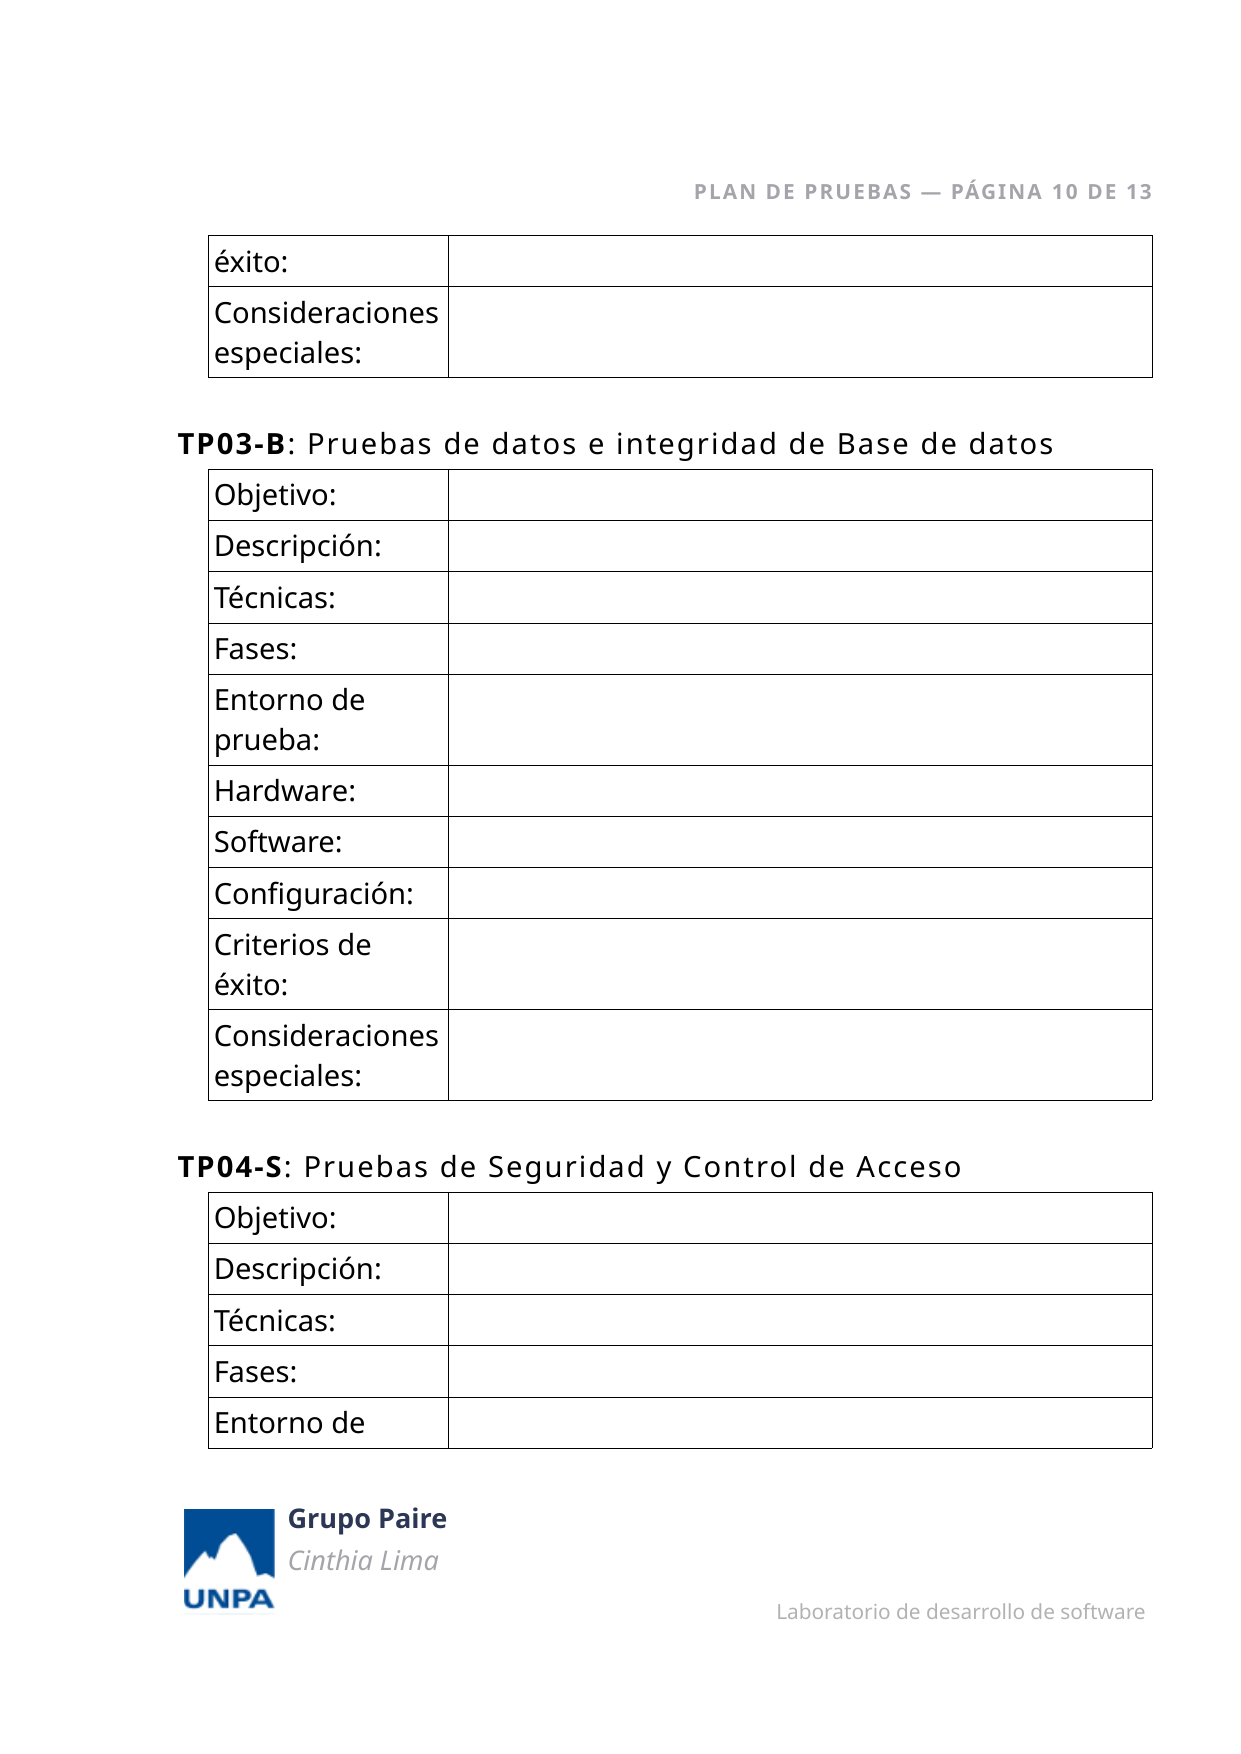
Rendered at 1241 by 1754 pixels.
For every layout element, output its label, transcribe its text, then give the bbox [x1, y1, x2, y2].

table_cell Técnicas: [209, 572, 448, 622]
table_cell [449, 1010, 1152, 1100]
table_cell éxito: [209, 236, 448, 286]
table_cell Software: [209, 817, 448, 867]
table_cell [449, 766, 1152, 816]
table_cell [449, 287, 1152, 377]
table_cell [449, 1295, 1152, 1345]
table_cell Entorno de prueba: [209, 675, 448, 764]
table_cell Técnicas: [209, 1295, 448, 1345]
table_cell Consideraciones especiales: [209, 287, 448, 377]
table_cell [449, 521, 1152, 571]
table_header Objetivo: [209, 1193, 448, 1243]
table_header [449, 1193, 1152, 1243]
table_cell [449, 624, 1152, 674]
table_cell Criterios de éxito: [209, 919, 448, 1009]
text TP03-B: Pruebas de datos e integridad de Base de datos [177, 423, 1152, 463]
table_cell [449, 675, 1152, 764]
table_cell Descripción: [209, 1244, 448, 1294]
table_cell Fases: [209, 1346, 448, 1397]
picture [184, 1509, 275, 1615]
table_cell [449, 1244, 1152, 1294]
table_cell [449, 868, 1152, 918]
table_cell [449, 1398, 1152, 1448]
table_header [449, 470, 1152, 520]
table_cell Configuración: [209, 868, 448, 918]
table_cell Descripción: [209, 521, 448, 571]
text TP04-S: Pruebas de Seguridad y Control de Acceso [177, 1146, 1152, 1186]
table_cell [449, 572, 1152, 622]
table_cell [449, 817, 1152, 867]
table_cell Entorno de [209, 1398, 448, 1448]
table_cell Fases: [209, 624, 448, 674]
table_cell Hardware: [209, 766, 448, 816]
table_cell [449, 236, 1152, 286]
table_cell [449, 1346, 1152, 1397]
table_cell Consideraciones especiales: [209, 1010, 448, 1100]
table_cell [449, 919, 1152, 1009]
table_header Objetivo: [209, 470, 448, 520]
